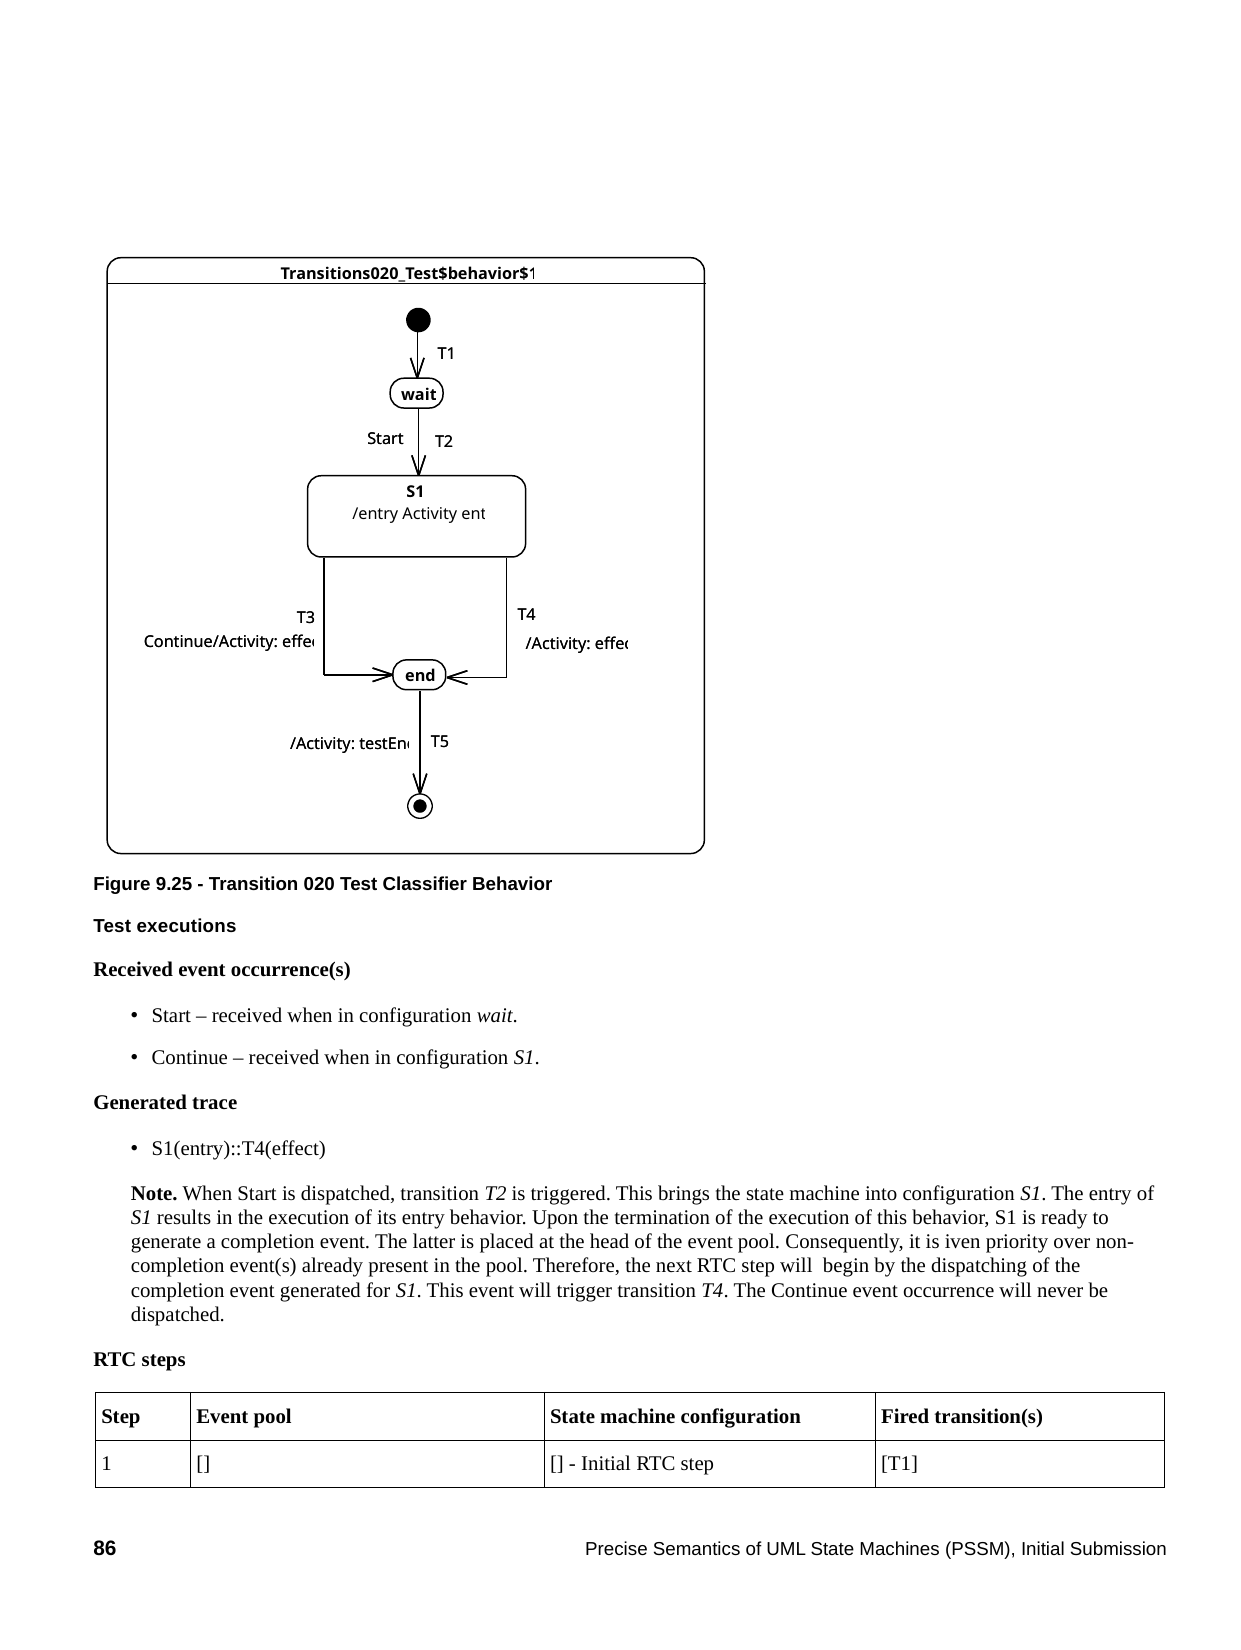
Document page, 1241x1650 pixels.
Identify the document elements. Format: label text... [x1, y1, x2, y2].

text Generated trace [93, 1090, 1164, 1114]
text Note. When Start is dispatched, transition T2 is triggered. This brings the state machine into configuration S1. The entry of S1 results in the execution of its entry behavior. Upon the termination of the execution of this behavior, S1 is ready to generate a completion event. The latter is placed at the head of the event pool. Consequently, it is iven priority over non-completion event(s) already present in the pool. Therefore, the next RTC step will begin by the dispatching of the completion event generated for S1. This event will trigger transition T4. The Continue event occurrence will never be dispatched. [131, 1181, 1164, 1326]
table_cell [T1] [876, 1441, 1164, 1487]
text Figure 9.25 - Transition 020 Test Classifier Behavior [93, 243, 720, 894]
text RTC steps [93, 1347, 1164, 1371]
table_header Step [96, 1393, 190, 1439]
table_header Fired transition(s) [876, 1393, 1164, 1439]
text Received event occurrence(s) [93, 957, 1164, 981]
list Start – received when in configuration wait. [131, 1002, 1164, 1027]
subtitle Test executions [93, 231, 1164, 936]
table_header Event pool [191, 1393, 544, 1439]
table_cell [] [191, 1441, 544, 1487]
list Continue – received when in configuration S1. [131, 1044, 1164, 1069]
list S1(entry)::T4(effect) [131, 1135, 1164, 1160]
table_header State machine configuration [545, 1393, 875, 1439]
table_cell [] - Initial RTC step [545, 1441, 875, 1487]
table_cell 1 [96, 1441, 190, 1487]
